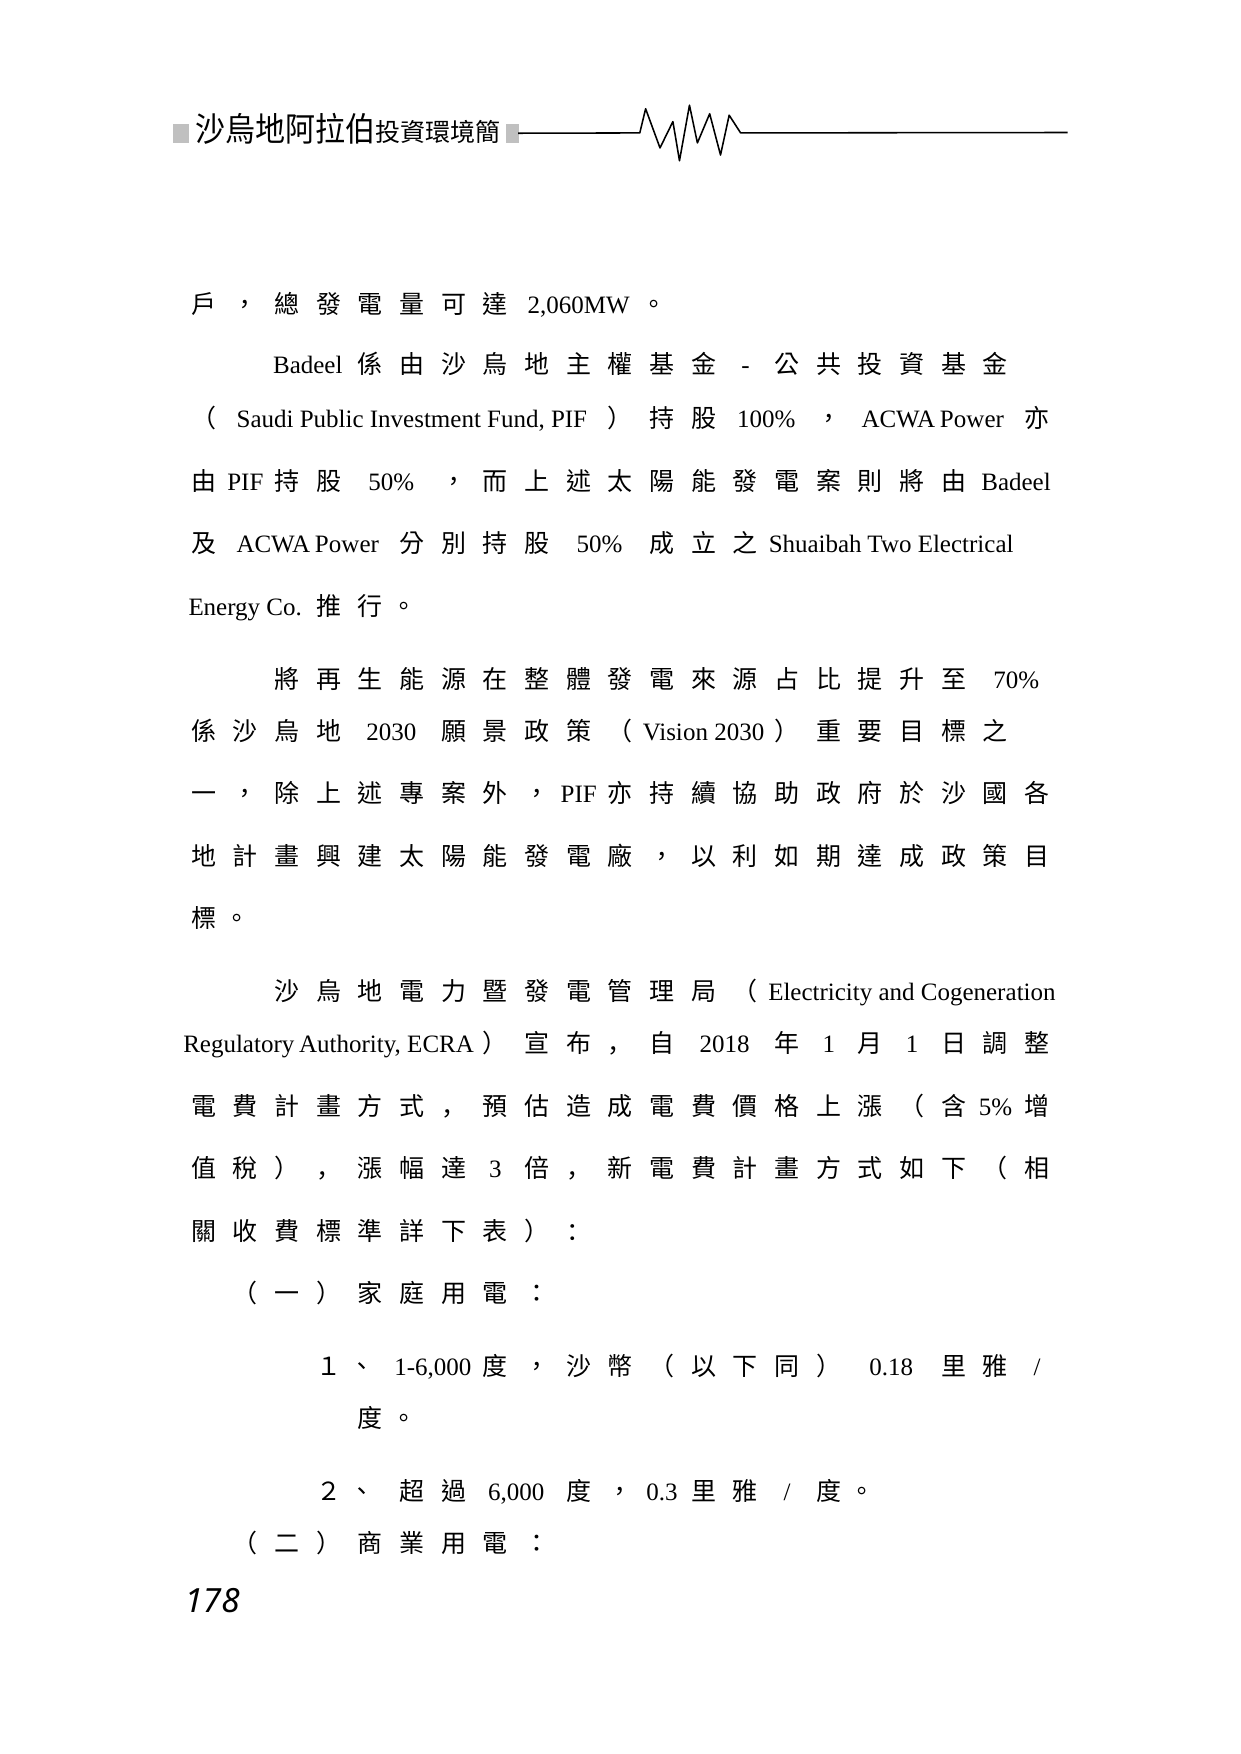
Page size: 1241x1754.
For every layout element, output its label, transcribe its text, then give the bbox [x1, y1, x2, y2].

text 沙烏地電力暨發電管理局（Electricity and Cogeneration Regulatory Authority, ECRA）宣布，自2018年1月1日調整電費計畫方式，預估造成電費價格上漲（含5%增值稅），漲幅達3倍，新電費計畫方式如下（相關收費標準詳下表）： [183, 938, 1058, 1250]
text 戶，總發電量可達2,060MW。 [183, 250, 1058, 313]
text Badeel係由沙烏地主權基金-公共投資基金（Saudi Public Investment Fund, PIF）持股100%，ACWA Power亦由PIF持股50%，而上述太陽能發電案則將由Badeel及ACWA Power分別持股50%成立之Shuaibah Two Electrical Energy Co.推行。 [183, 313, 1058, 625]
text ２、超過6,000度，0.3里雅/度。 [281, 1438, 1058, 1500]
text 將再生能源在整體發電來源占比提升至70%係沙烏地2030願景政策（Vision 2030）重要目標之一，除上述專案外，PIF亦持續協助政府於沙國各地計畫興建太陽能發電廠，以利如期達成政策目標。 [183, 625, 1058, 938]
text （一）家庭用電： [207, 1250, 1058, 1313]
text １、1-6,000度，沙幣（以下同）0.18里雅/度。 [281, 1313, 1058, 1438]
text （二）商業用電： [207, 1500, 1058, 1563]
